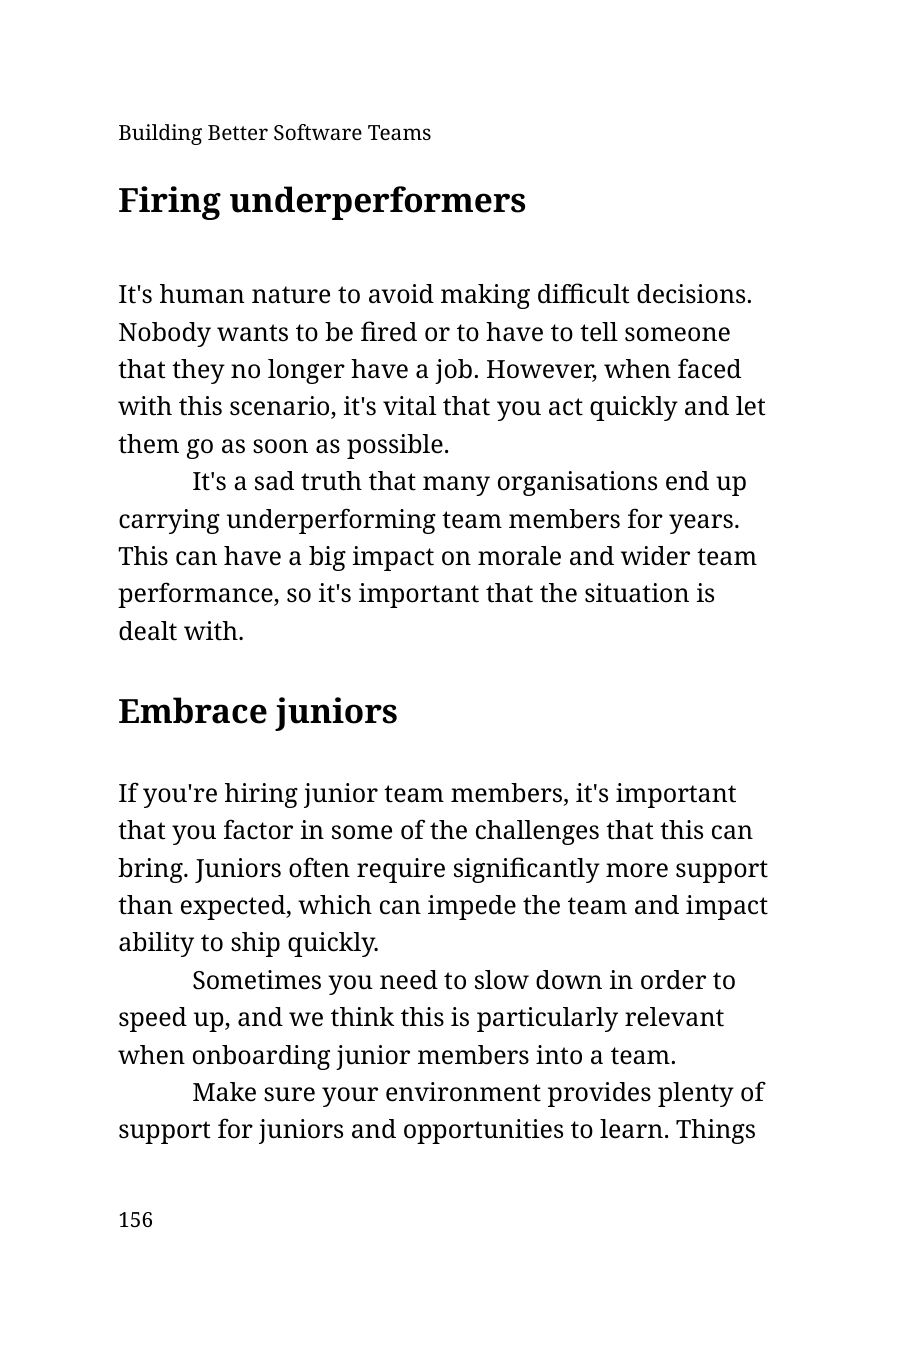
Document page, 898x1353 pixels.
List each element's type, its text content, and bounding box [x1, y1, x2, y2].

subtitle Embrace juniors [118, 688, 779, 734]
text It's human nature to avoid making difficult decisions. Nobody wants to be fired or to have to tell someone that they no longer have a job. However, when faced with this scenario, it's vital that you act quickly and let them go as soon as possible. [118, 277, 779, 461]
text Make sure your environment provides plenty of support for juniors and opportunities to learn. Things [118, 1075, 779, 1146]
subtitle Firing underperformers [118, 177, 779, 222]
text It's a sad truth that many organisations end up carrying underperforming team members for years. This can have a big impact on morale and wider team performance, so it's important that the situation is dealt with. [118, 464, 779, 647]
text Sometimes you need to slow down in order to speed up, and we think this is particularly relevant when onboarding junior members into a team. [118, 962, 779, 1071]
text If you're hiring junior team members, it's important that you factor in some of the challenges that this can bring. Juniors often require significantly more support than expected, which can impede the team and impact ability to ship quickly. [118, 776, 779, 959]
